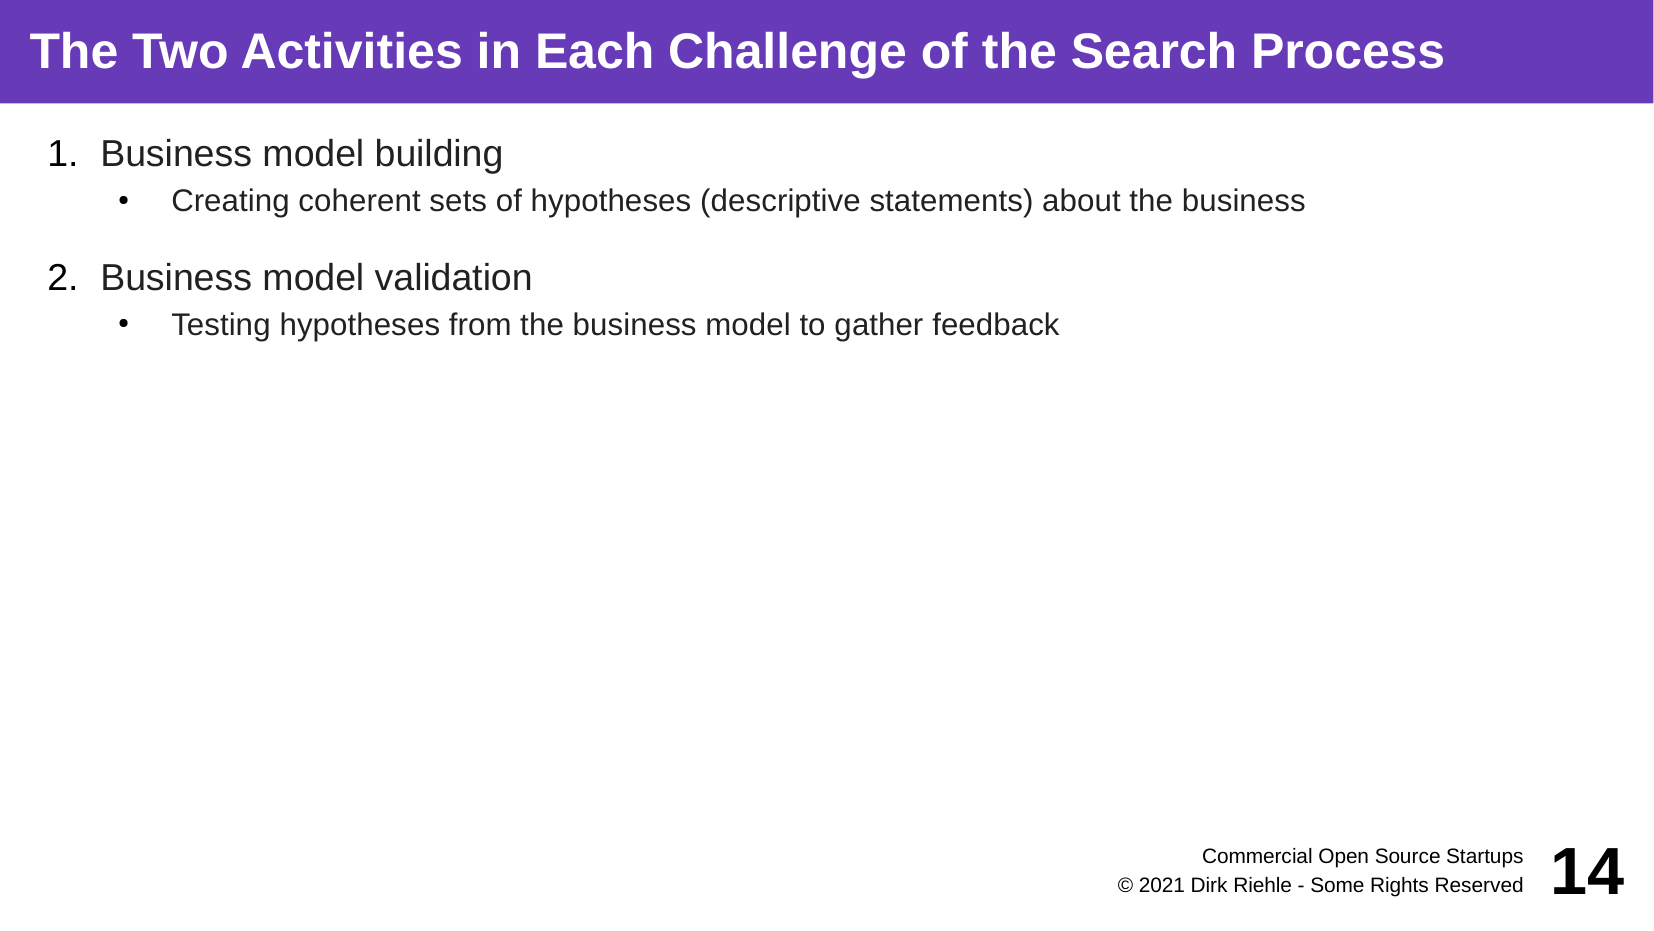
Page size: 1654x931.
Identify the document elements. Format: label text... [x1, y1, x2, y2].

list Business model building Creating coherent sets of hypotheses (descriptive statements) about the business Business model validation Testing hypotheses from the business model to gather feedback [29, 132, 1625, 813]
title The Two Activities in Each Challenge of the Search Process [0, 0, 1654, 104]
